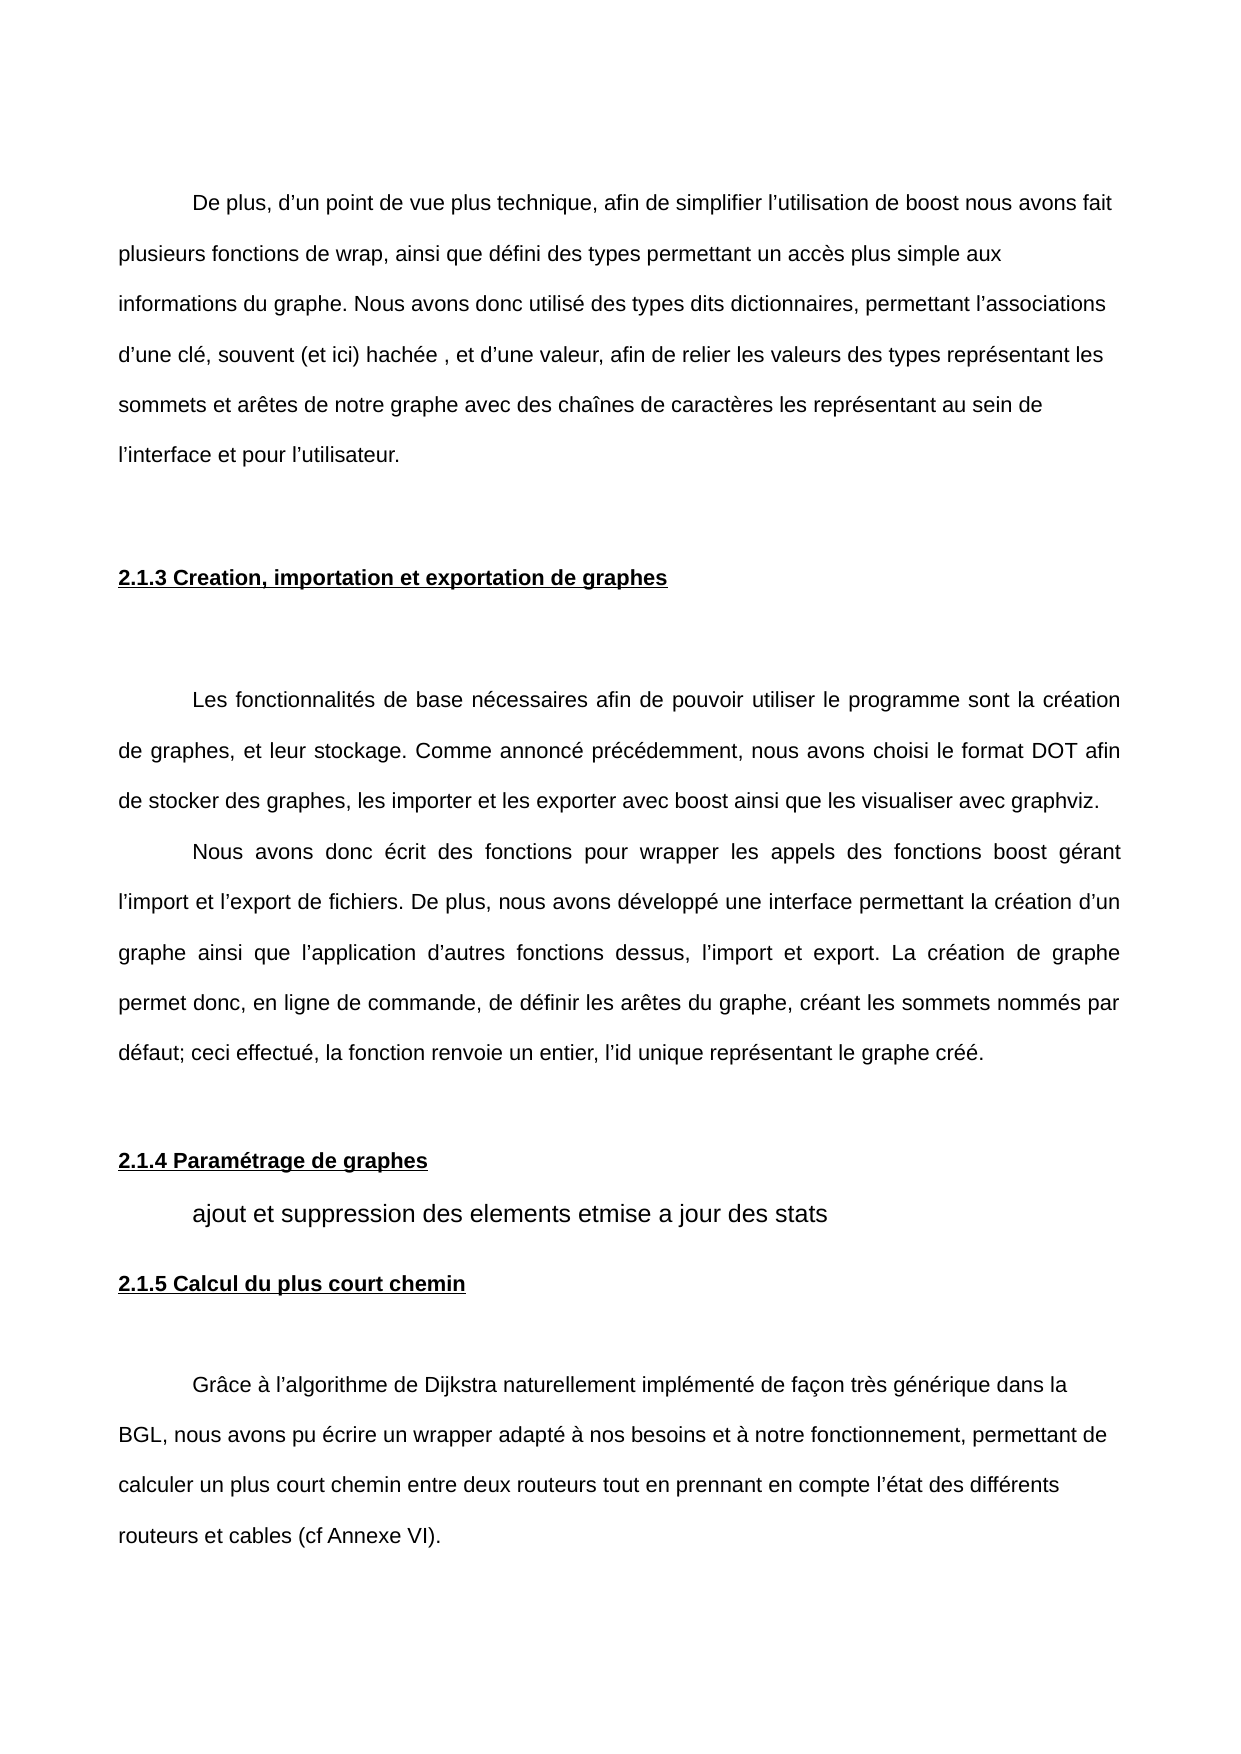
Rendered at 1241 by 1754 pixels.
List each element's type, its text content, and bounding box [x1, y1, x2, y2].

text 2.1.5 Calcul du plus court chemin [118, 1271, 1122, 1296]
text 2.1.3 Creation, importation et exportation de graphes [118, 565, 1122, 590]
text 2.1.4 Paramétrage de graphes [118, 1148, 1122, 1173]
text Nous avons donc écrit des fonctions pour wrapper les appels des fonctions boost gérant l’import et l’export de fichiers. De plus, nous avons développé une interface permettant la création d’un graphe ainsi que l’application d’autres fonctions dessus, l’import et export. La création de graphe permet donc, en ligne de commande, de définir les arêtes du graphe, créant les sommets nommés par défaut; ceci effectué, la fonction renvoie un entier, l’id unique représentant le graphe créé. [118, 838, 1122, 1065]
text De plus, d’un point de vue plus technique, afin de simplifier l’utilisation de boost nous avons fait plusieurs fonctions de wrap, ainsi que défini des types permettant un accès plus simple aux informations du graphe. Nous avons donc utilisé des types dits dictionnaires, permettant l’associations d’une clé, souvent (et ici) hachée , et d’une valeur, afin de relier les valeurs des types représentant les sommets et arêtes de notre graphe avec des chaînes de caractères les représentant au sein de l’interface et pour l’utilisateur. [118, 190, 1122, 467]
text ajout et suppression des elements etmise a jour des stats [118, 1198, 1122, 1227]
text Les fonctionnalités de base nécessaires afin de pouvoir utiliser le programme sont la création de graphes, et leur stockage. Comme annoncé précédemment, nous avons choisi le format DOT afin de stocker des graphes, les importer et les exporter avec boost ainsi que les visualiser avec graphviz. [118, 687, 1122, 813]
text Grâce à l’algorithme de Dijkstra naturellement implémenté de façon très générique dans la BGL, nous avons pu écrire un wrapper adapté à nos besoins et à notre fonctionnement, permettant de calculer un plus court chemin entre deux routeurs tout en prennant en compte l’état des différents routeurs et cables (cf Annexe VI). [118, 1371, 1122, 1548]
